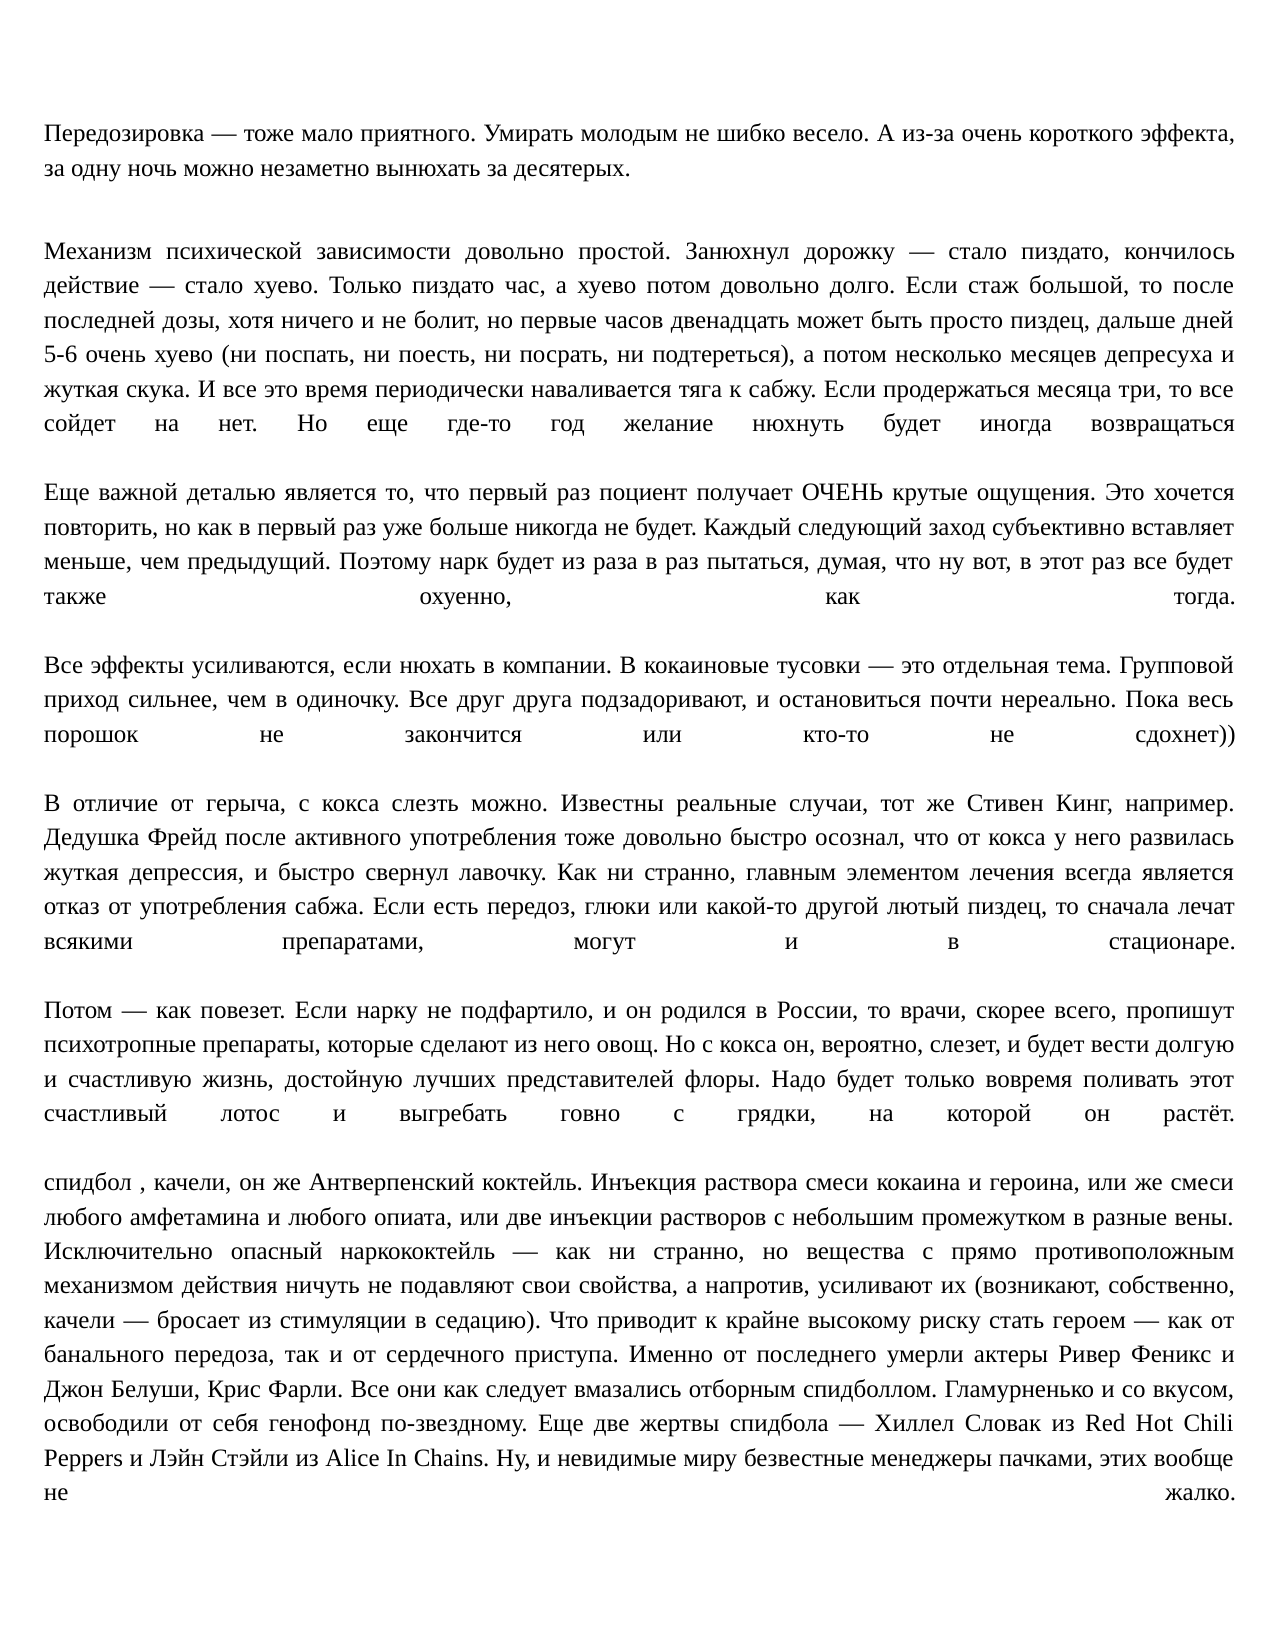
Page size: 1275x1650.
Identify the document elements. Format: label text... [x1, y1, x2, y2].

text Передозировка — тоже мало приятного. Умирать молодым не шибко весело. А из-за очень короткого эффекта, за одну ночь можно незаметно вынюхать за десятерых. [44, 118, 1236, 181]
text Механизм психической зависимости довольно простой. Занюхнул дорожку — стало пиздато, кончилось действие — стало хуево. Только пиздато час, а хуево потом довольно долго. Если стаж большой, то после последней дозы, хотя ничего и не болит, но первые часов двенадцать может быть просто пиздец, дальше дней 5-6 очень хуево (ни поспать, ни поесть, ни посрать, ни подтереться), а потом несколько месяцев депресуха и жуткая скука. И все это время периодически наваливается тяга к сабжу. Если продержаться месяца три, то все сойдет на нет. Но еще где-то год желание нюхнуть будет иногда возвращаться Еще важной деталью является то, что первый раз поциент получает ОЧЕНЬ крутые ощущения. Это хочется повторить, но как в первый раз уже больше никогда не будет. Каждый следующий заход субъективно вставляет меньше, чем предыдущий. Поэтому нарк будет из раза в раз пытаться, думая, что ну вот, в этот раз все будет также охуенно, как тогда. Все эффекты усиливаются, если нюхать в компании. В кокаиновые тусовки — это отдельная тема. Групповой приход сильнее, чем в одиночку. Все друг друга подзадоривают, и остановиться почти нереально. Пока весь порошок не закончится или кто-то не сдохнет)) В отличие от герыча, с кокса слезть можно. Известны реальные случаи, тот же Стивен Кинг, например. Дедушка Фрейд после активного употребления тоже довольно быстро осознал, что от кокса у него развилась жуткая депрессия, и быстро свернул лавочку. Как ни странно, главным элементом лечения всегда является отказ от употребления сабжа. Если есть передоз, глюки или какой-то другой лютый пиздец, то сначала лечат всякими препаратами, могут и в стационаре. Потом — как повезет. Если нарку не подфартило, и он родился в России, то врачи, скорее всего, пропишут психотропные препараты, которые сделают из него овощ. Но с кокса он, вероятно, слезет, и будет вести долгую и счастливую жизнь, достойную лучших представителей флоры. Надо будет только вовремя поливать этот счастливый лотос и выгребать говно с грядки, на которой он растёт. спидбол , качели, он же Антверпенский коктейль. Инъекция раствора смеси кокаина и героина, или же смеси любого амфетамина и любого опиата, или две инъекции растворов с небольшим промежутком в разные вены. Исключительно опасный наркококтейль — как ни странно, но вещества с прямо противоположным механизмом действия ничуть не подавляют свои свойства, а напротив, усиливают их (возникают, собственно, качели — бросает из стимуляции в седацию). Что приводит к крайне высокому риску стать героем — как от банального передоза, так и от сердечного приступа. Именно от последнего умерли актеры Ривер Феникс и Джон Белуши, Крис Фарли. Все они как следует вмазались отборным спидболлом. Гламурненько и со вкусом, освободили от себя генофонд по-звездному. Еще две жертвы спидбола — Хиллел Словак из Red Hot Chili Peppers и Лэйн Стэйли из Alice In Chains. Ну, и невидимые миру безвестные менеджеры пачками, этих вообще не жалко. [44, 202, 1236, 1506]
